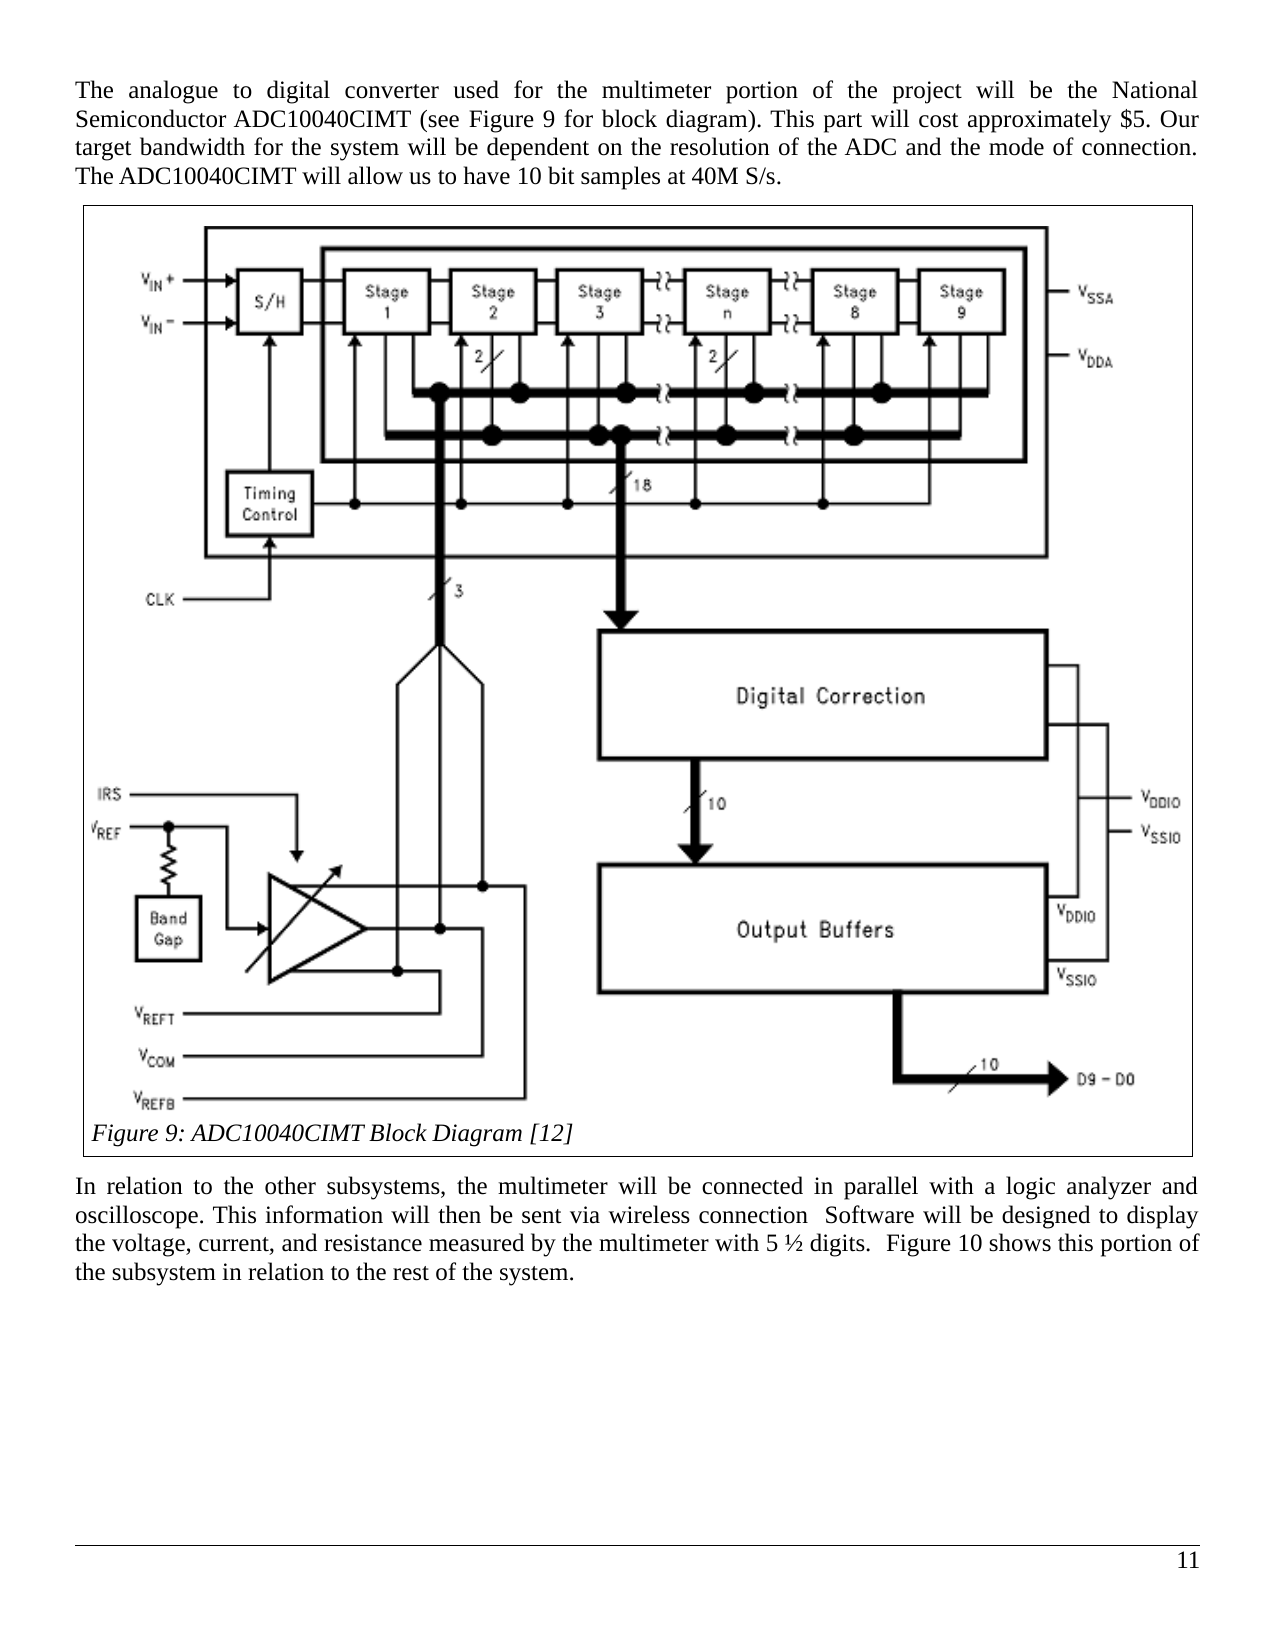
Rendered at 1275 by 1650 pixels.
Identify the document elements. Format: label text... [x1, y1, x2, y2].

text Figure 9: ADC10040CIMT Block Diagram [12] [91, 1119, 1183, 1147]
picture [91, 226, 1184, 1119]
text [84, 206, 1192, 1156]
text The analogue to digital converter used for the multimeter portion of the project will be the National Semiconductor ADC10040CIMT (see Figure 9 for block diagram). This part will cost approximately $5. Our target bandwidth for the system will be dependent on the resolution of the ADC and the mode of connection. The ADC10040CIMT will allow us to have 10 bit samples at 40M S/s. [75, 75, 1200, 190]
text In relation to the other subsystems, the multimeter will be connected in parallel with a logic analyzer and oscilloscope. This information will then be sent via wireless connection Software will be designed to display the voltage, current, and resistance measured by the multimeter with 5 ½ digits. Figure 10 shows this portion of the subsystem in relation to the rest of the system. [75, 998, 1200, 1286]
